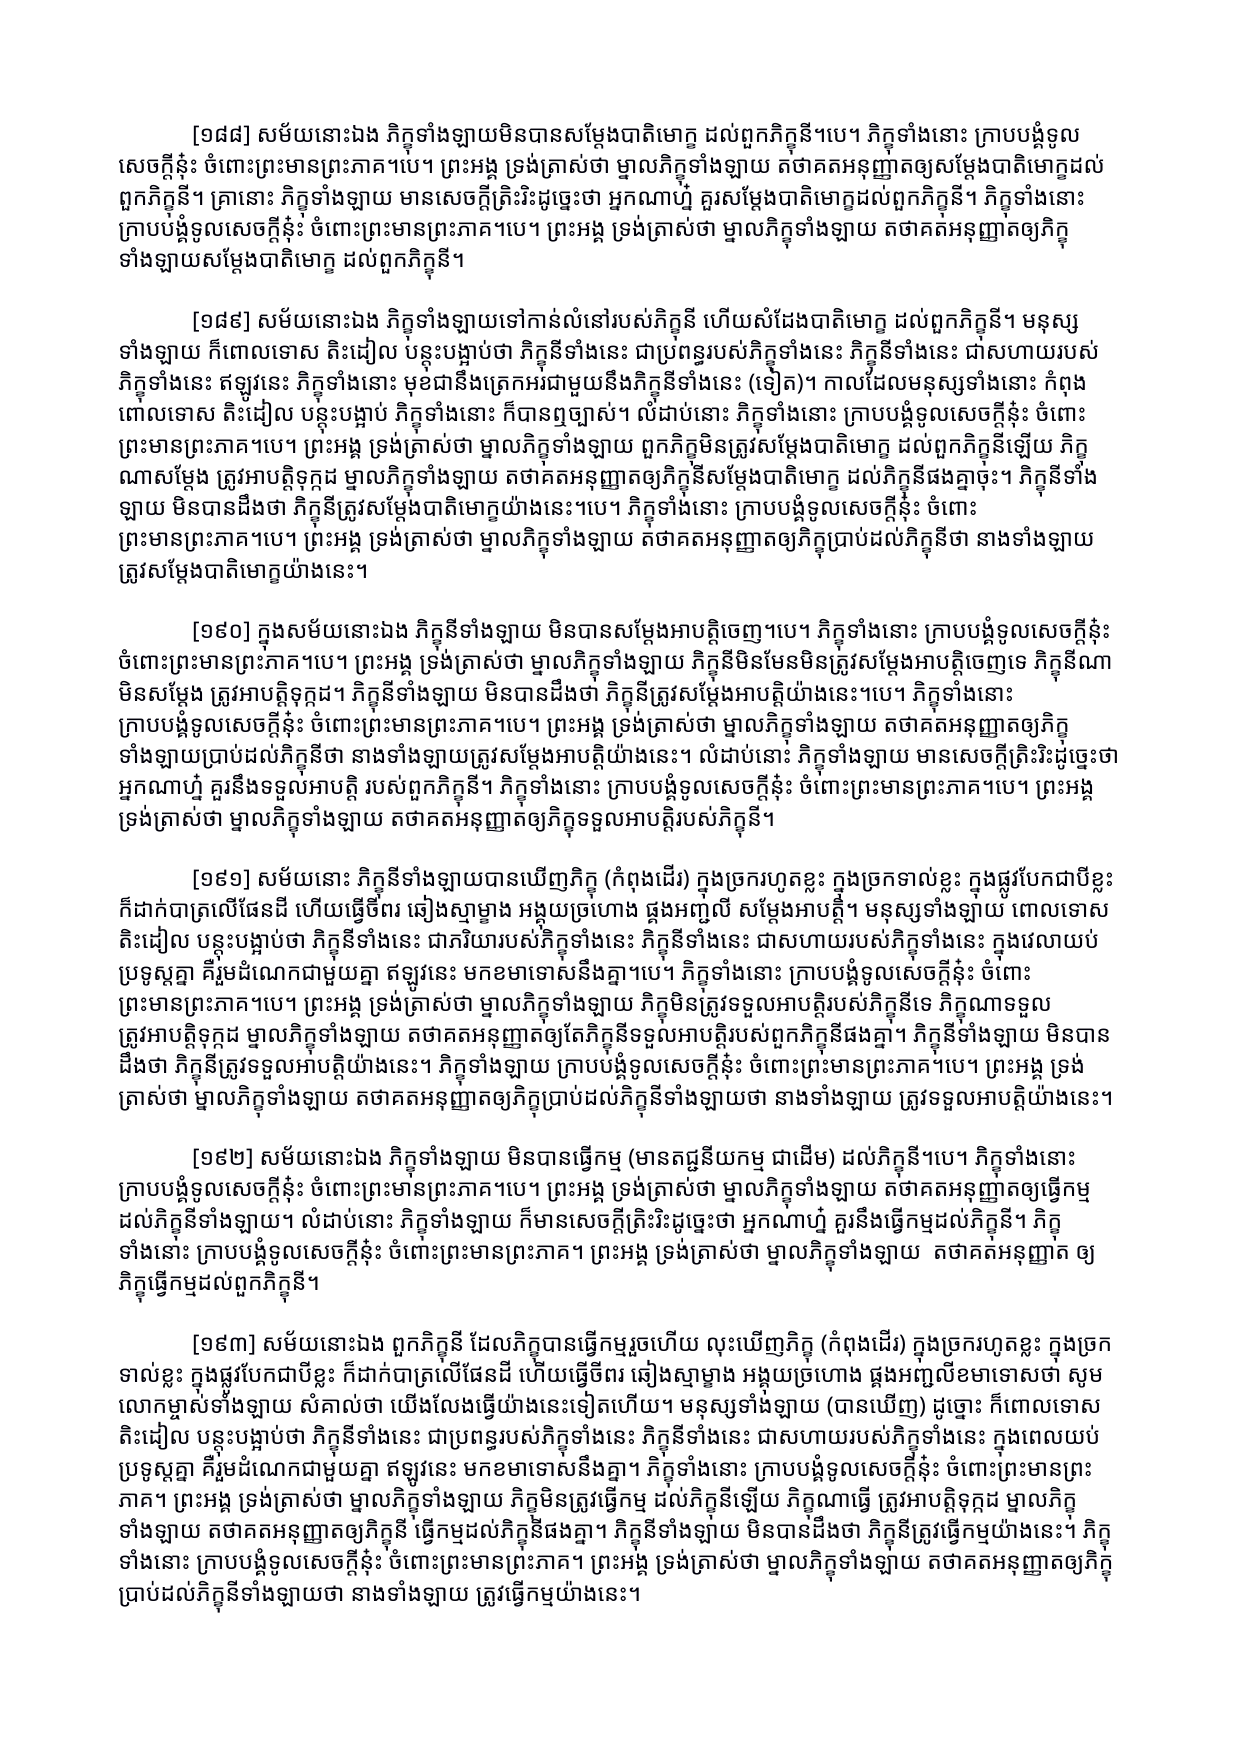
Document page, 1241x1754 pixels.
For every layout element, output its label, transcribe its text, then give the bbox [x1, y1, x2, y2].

text [១៨៩] សម័យនោះឯង ភិក្ខុទាំងឡាយទៅកាន់លំនៅរបស់​ភិក្ខុនី ហើយសំដែង​បាតិមោក្ខ ដល់ពួក​ភិក្ខុនី។ មនុស្សទាំងឡាយ ក៏ពោលទោស តិះដៀល បន្តុះ​បង្អាប់ថា ភិក្ខុនីទាំងនេះ ជា​ប្រពន្ធរបស់ភិក្ខុទាំងនេះ ភិក្ខុនីទាំងនេះ ជាសហាយរបស់ភិក្ខុទាំងនេះ ឥឡូវនេះ ភិក្ខុទាំងនោះ មុខជានឹងត្រេកអរជាមួយនឹងភិក្ខុនីទាំងនេះ (ទៀត)។ កាលដែលមនុស្សទាំងនោះ កំពុង​ពោលទោស តិះដៀល បន្តុះ​បង្អាប់ ភិក្ខុទាំងនោះ ក៏បានឮច្បាស់។ លំដាប់នោះ ភិក្ខុទាំងនោះ ក្រាបបង្គំទូលសេចក្តីនុ៎ះ ចំពោះព្រះមានព្រះភាគ។បេ។ ព្រះអង្គ ទ្រង់​ត្រាស់ថា ម្នាលភិក្ខុ​ទាំងឡាយ ពួកភិក្ខុមិនត្រូវសម្តែង​បាតិមោក្ខ ដល់ពួកភិក្ខុនីឡើយ ភិក្ខុណាសម្តែង ត្រូវអាបត្តិទុក្កដ ម្នាលភិក្ខុទាំងឡាយ តថាគតអនុញ្ញាតឲ្យភិក្ខុនីសម្តែងបាតិមោក្ខ ដល់ភិក្ខុនីផងគ្នាចុះ។ ភិក្ខុនីទាំង​ឡាយ មិនបានដឹងថា ភិក្ខុនីត្រូវ​សម្តែង​បាតិមោក្ខយ៉ាងនេះ។បេ។ ភិក្ខុទាំងនោះ ក្រាបបង្គំ​ទូល​សេចក្តី​នុ៎ះ ចំពោះព្រះមានព្រះភាគ។បេ។ ព្រះអង្គ ទ្រង់​ត្រាស់ថា ម្នាលភិក្ខុទាំងឡាយ តថាគតអនុញ្ញាតឲ្យ​ភិក្ខុប្រាប់ដល់ភិក្ខុនីថា នាងទាំងឡាយត្រូវសម្តែង​បាតិមោក្ខយ៉ាងនេះ។ [118, 303, 1122, 585]
text [១៨៨] សម័យនោះឯង ភិក្ខុទាំងឡាយមិនបានសម្តែង​បាតិមោក្ខ ដល់ពួក​ភិក្ខុនី។បេ។ ភិក្ខុទាំងនោះ ក្រាបបង្គំទូលសេចក្តីនុ៎ះ ចំពោះព្រះមានព្រះភាគ។បេ។ ព្រះអង្គ ទ្រង់​ត្រាស់ថា ម្នាលភិក្ខុទាំងឡាយ តថាគតអនុញ្ញាតឲ្យសម្តែង​បាតិមោក្ខដល់ពួកភិក្ខុនី។ គ្រានោះ ភិក្ខុទាំងឡាយ មានសេចក្តីត្រិះរិះ​ដូច្នេះថា អ្នកណាហ្ន៎ គួរសម្តែង​បាតិមោក្ខដល់​ពួកភិក្ខុនី។ ភិក្ខុទាំងនោះ ក្រាបបង្គំទូលសេចក្តីនុ៎ះ ចំពោះព្រះមានព្រះភាគ។បេ។ ព្រះអង្គ ទ្រង់​ត្រាស់ថា ម្នាលភិក្ខុទាំងឡាយ តថាគតអនុញ្ញាតឲ្យភិក្ខុទាំងឡាយសម្តែង​បាតិមោក្ខ ដល់ពួកភិក្ខុនី។ [118, 118, 1122, 274]
text [១៩១] សម័យនោះ ភិក្ខុនីទាំងឡាយបានឃើញភិក្ខុ (កំពុងដើរ) ក្នុងច្រករហូតខ្លះ ក្នុងច្រក​ទាល់ខ្លះ ក្នុងផ្លូវ​បែកជាបីខ្លះ ក៏ដាក់បាត្រលើផែនដី ហើយធ្វើចីពរ ឆៀងស្មាម្ខាង អង្គុយច្រហោង ផ្គងអញ្ជលី សម្តែងអាបត្តិ។ មនុស្សទាំងឡាយ ពោលទោស តិះដៀល បន្តុះ​បង្អាប់ថា ភិក្ខុនីទាំង​នេះ ជាភរិយារបស់ភិក្ខុទាំងនេះ ភិក្ខុនីទាំងនេះ ជាសហាយរបស់​ភិក្ខុទាំងនេះ ក្នុងវេលាយប់​ប្រទូស្តគ្នា គឺរួមដំណេកជាមួយគ្នា ឥឡូវនេះ មកខមាទោសនឹងគ្នា។បេ។ ភិក្ខុទាំងនោះ ក្រាបបង្គំ​ទូល​សេចក្តីនុ៎ះ ចំពោះព្រះមានព្រះភាគ។បេ។ ព្រះអង្គ ទ្រង់​ត្រាស់ថា ម្នាលភិក្ខុទាំងឡាយ ភិក្ខុ​មិនត្រូវទទួលអាបត្តិ​របស់ភិក្ខុនីទេ ភិក្ខុណាទទួល ត្រូវអាបត្តិទុក្កដ ម្នាលភិក្ខុទាំងឡាយ តថាគតអនុញ្ញាតឲ្យតែ​ភិក្ខុនីទទួលអាបត្តិ​របស់ពួក​ភិក្ខុនីផងគ្នា។ ភិក្ខុនីទាំងឡាយ មិនបាន​ដឹងថា ភិក្ខុនីត្រូវទទួល​អាបត្តិយ៉ាងនេះ។ ភិក្ខុទាំងឡាយ ក្រាបបង្គំទូលសេចក្តីនុ៎ះ ចំពោះ​ព្រះមាន​ព្រះភាគ។បេ។ ព្រះអង្គ ទ្រង់​ត្រាស់ថា ម្នាលភិក្ខុទាំងឡាយ តថាគតអនុញ្ញាតឲ្យភិក្ខុ​ប្រាប់ដល់​ភិក្ខុនីទាំងឡាយថា នាងទាំងឡាយ​ ត្រូវទទួលអាបត្តិយ៉ាងនេះ។ [118, 862, 1122, 1112]
text [១៩២] សម័យនោះឯង ភិក្ខុទាំងឡាយ មិនបានធ្វើកម្ម (មានតជ្ជនីយកម្ម ជាដើម) ដល់​ភិក្ខុនី។បេ។ ភិក្ខុទាំងនោះ ក្រាបបង្គំ​ទូល​សេចក្តីនុ៎ះ ចំពោះព្រះមានព្រះភាគ។បេ។ ព្រះអង្គ ទ្រង់​ត្រាស់ថា ម្នាលភិក្ខុទាំងឡាយ តថាគតអនុញ្ញាតឲ្យធ្វើកម្ម ដល់​ភិក្ខុនីទាំងឡាយ។ លំដាប់​នោះ ភិក្ខុទាំងឡាយ ក៏មានសេចក្តីត្រិះរិះដូច្នេះថា អ្នកណាហ្ន៎ គួរនឹងធ្វើកម្មដល់ភិក្ខុនី។ ភិក្ខុទាំងនោះ ក្រាបបង្គំទូលសេចក្តីនុ៎ះ ចំពោះព្រះមានព្រះភាគ។ ព្រះអង្គ ទ្រង់​ត្រាស់ថា ម្នាលភិក្ខុទាំងឡាយ តថាគតអនុញ្ញាត ឲ្យភិក្ខុធ្វើកម្មដល់ពួកភិក្ខុនី។ [118, 1141, 1122, 1297]
text [១៩៣] សម័យនោះឯង ពួកភិក្ខុនី ដែលភិក្ខុបានធ្វើកម្មរួចហើយ លុះឃើញ​ភិក្ខុ (កំពុងដើរ) ក្នុងច្រករហូតខ្លះ ក្នុងច្រក​ទាល់ខ្លះ ក្នុងផ្លូវ​បែកជាបីខ្លះ ក៏ដាក់បាត្រលើផែនដី ហើយធ្វើចីពរ ឆៀងស្មាម្ខាង អង្គុយច្រហោង ផ្គងអញ្ជលីខមាទោសថា សូមលោកម្ចាស់​ទាំងឡាយ សំគាល់ថា យើងលែងធ្វើយ៉ាងនេះទៀតហើយ។ មនុស្សទាំងឡាយ (បានឃើញ) ដូច្នោះ ក៏ពោលទោស តិះដៀល បន្តុះ​បង្អាប់ថា ភិក្ខុនីទាំង​នេះ ជាប្រពន្ធរបស់ភិក្ខុទាំងនេះ ភិក្ខុនីទាំងនេះ ជាសហាយរបស់​ភិក្ខុទាំងនេះ ក្នុងពេលយប់​ប្រទូស្តគ្នា គឺរួមដំណេកជាមួយគ្នា ឥឡូវនេះ មកខមាទោសនឹងគ្នា។ ភិក្ខុទាំងនោះ ក្រាបបង្គំ​ទូល​សេចក្តីនុ៎ះ ចំពោះព្រះមាន​ព្រះ​ភាគ។ ព្រះអង្គ ទ្រង់​ត្រាស់ថា ម្នាលភិក្ខុទាំងឡាយ ភិក្ខុ​មិនត្រូវធ្វើកម្ម​ ដល់ភិក្ខុនីឡើយ ភិក្ខុណាធ្វើ ត្រូវអាបត្តិទុក្កដ ម្នាលភិក្ខុទាំងឡាយ តថាគតអនុញ្ញាតឲ្យ​ភិក្ខុនី ធ្វើកម្ម​ដល់​ភិក្ខុនីផងគ្នា។ ភិក្ខុនីទាំងឡាយ មិនបាន​ដឹងថា ភិក្ខុនីត្រូវធ្វើកម្មយ៉ាងនេះ។ ភិក្ខុទាំងនោះ ក្រាបបង្គំទូល​សេចក្តី​នុ៎ះ ចំពោះ​ព្រះមាន​ព្រះភាគ។ ព្រះអង្គ ទ្រង់​ត្រាស់ថា ម្នាលភិក្ខុទាំងឡាយ តថាគតអនុញ្ញាត​ឲ្យ​ភិក្ខុ​​ប្រាប់ដល់​ភិក្ខុនីទាំងឡាយថា នាងទាំងឡាយ​ ត្រូវធ្វើកម្មយ៉ាងនេះ។ [118, 1326, 1122, 1608]
text [១៩០] ក្នុងសម័យនោះឯង ភិក្ខុនីទាំងឡាយ មិនបានសម្តែង​អាបត្តិចេញ។បេ។ ភិក្ខុទាំងនោះ ក្រាបបង្គំទូលសេចក្តីនុ៎ះ ចំពោះព្រះមានព្រះភាគ។បេ។ ព្រះអង្គ ទ្រង់​ត្រាស់ថា ម្នាលភិក្ខុទាំងឡាយ ភិក្ខុនីមិនមែន​មិនត្រូវសម្តែង​អាបត្តិចេញទេ ភិក្ខុនីណាមិនសម្តែង ត្រូវអាបត្តិទុក្កដ។ ភិក្ខុនីទាំងឡាយ មិនបានដឹងថា ភិក្ខុនីត្រូវសម្តែងអាបត្តិយ៉ាងនេះ។បេ។ ភិក្ខុទាំងនោះ ក្រាបបង្គំទូលសេចក្តីនុ៎ះ ចំពោះព្រះមានព្រះភាគ។បេ។ ព្រះអង្គ ទ្រង់​ត្រាស់ថា ម្នាលភិក្ខុទាំងឡាយ តថាគតអនុញ្ញាតឲ្យភិក្ខុទាំងឡាយប្រាប់ដល់ភិក្ខុនីថា នាងទាំងឡាយ​ត្រូវ​សម្តែង​អាបត្តិយ៉ាងនេះ។ លំដាប់នោះ ភិក្ខុទាំងឡាយ មានសេចក្តីត្រិះរិះដូច្នេះថា អ្នកណាហ្ន៎ គួរ​នឹងទទួលអាបត្តិ របស់ពួកភិក្ខុនី។ ភិក្ខុទាំងនោះ ក្រាបបង្គំទូលសេចក្តីនុ៎ះ ចំពោះ​ព្រះមាន​ព្រះ​ភាគ។បេ។ ព្រះអង្គ ទ្រង់​ត្រាស់ថា ម្នាលភិក្ខុទាំងឡាយ តថាគតអនុញ្ញាតឲ្យ​ភិក្ខុទទួល​អាបត្តិ​របស់​ភិក្ខុនី។ [118, 614, 1122, 833]
